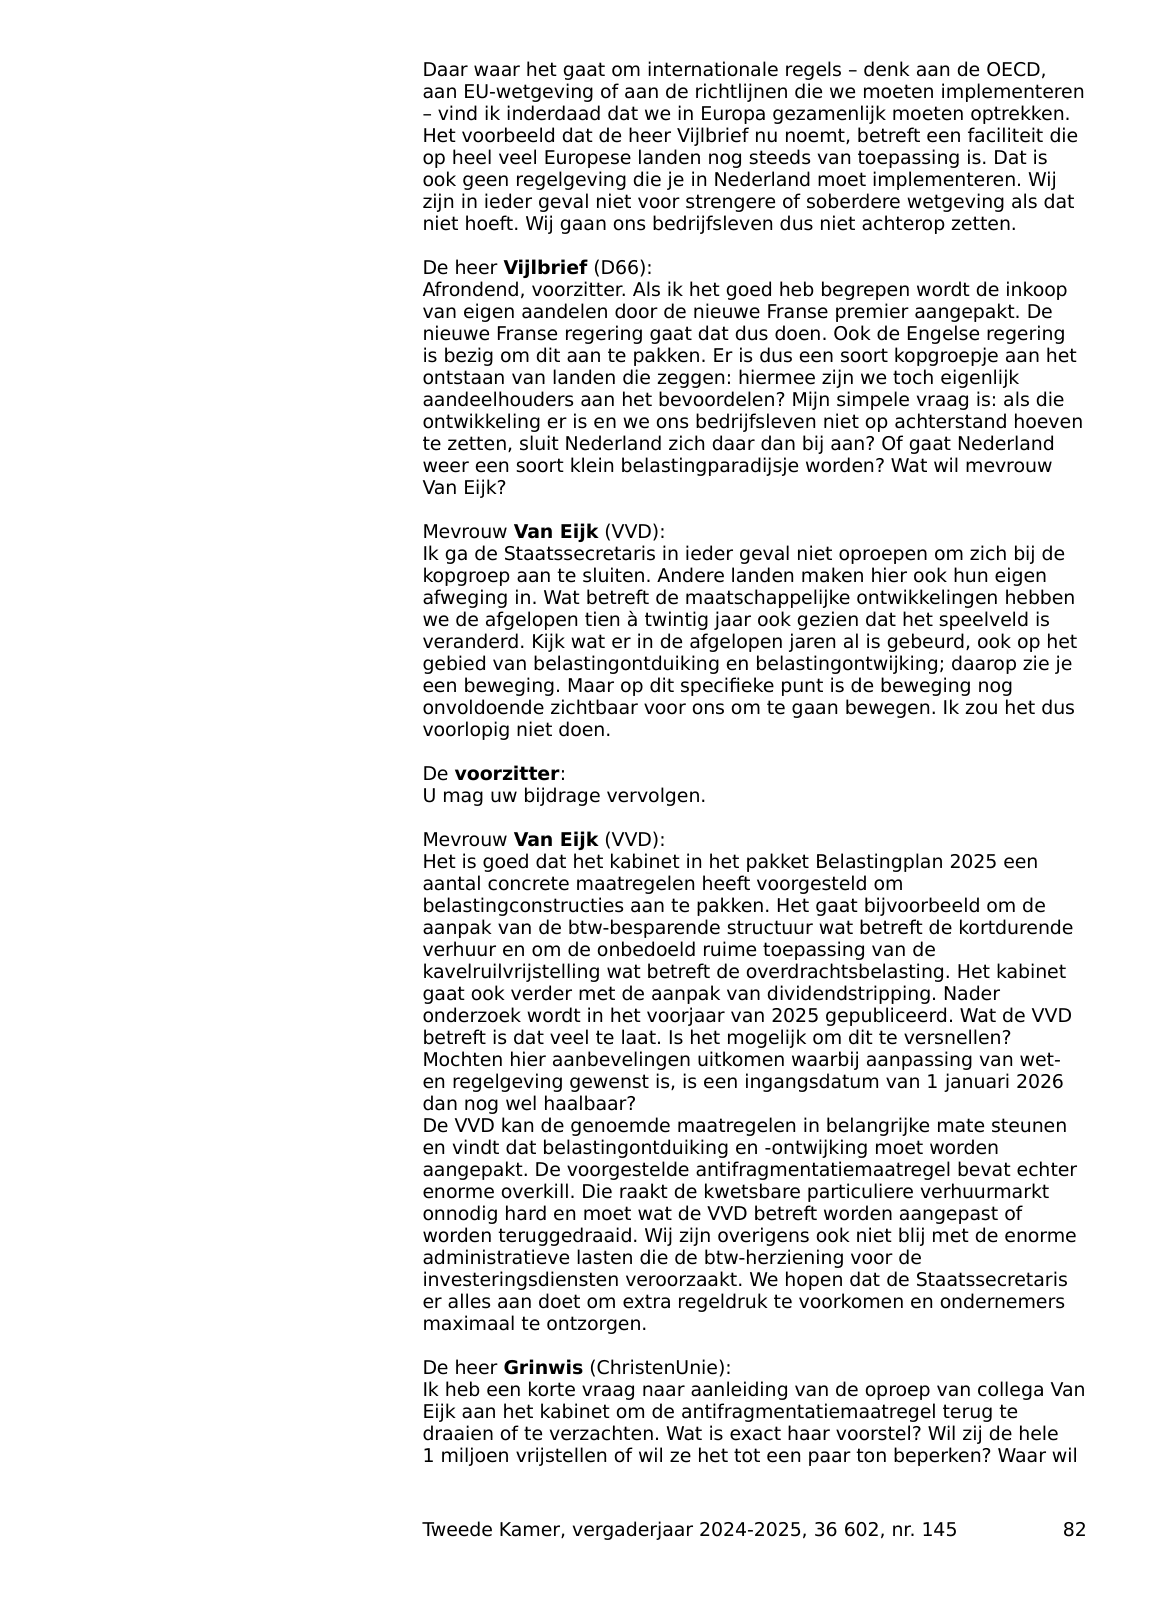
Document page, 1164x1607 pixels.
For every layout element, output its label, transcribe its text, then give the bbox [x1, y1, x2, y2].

text De VVD kan de genoemde maatregelen in belangrijke mate steunen en vindt dat belastingontduiking en -ontwijking moet worden aangepakt. De voorgestelde antifragmentatiemaatregel bevat echter enorme overkill. Die raakt de kwetsbare particuliere verhuurmarkt onnodig hard en moet wat de VVD betreft worden aangepast of worden teruggedraaid. Wij zijn overigens ook niet blij met de enorme administratieve lasten die de btw-herziening voor de investeringsdiensten veroorzaakt. We hopen dat de Staatssecretaris er alles aan doet om extra regeldruk te voorkomen en ondernemers maximaal te ontzorgen. [422, 1115, 1087, 1335]
text Mevrouw Van Eijk (VVD): [422, 829, 1087, 851]
text U mag uw bijdrage vervolgen. [422, 785, 1087, 807]
text Daar waar het gaat om internationale regels – denk aan de OECD, aan EU-wetgeving of aan de richtlijnen die we moeten implementeren – vind ik inderdaad dat we in Europa gezamenlijk moeten optrekken. Het voorbeeld dat de heer Vijlbrief nu noemt, betreft een faciliteit die op heel veel Europese landen nog steeds van toepassing is. Dat is ook geen regelgeving die je in Nederland moet implementeren. Wij zijn in ieder geval niet voor strengere of soberdere wetgeving als dat niet hoeft. Wij gaan ons bedrijfsleven dus niet achterop zetten. [422, 59, 1087, 235]
text De heer Vijlbrief (D66): [422, 257, 1087, 279]
text Het is goed dat het kabinet in het pakket Belastingplan 2025 een aantal concrete maatregelen heeft voorgesteld om belastingconstructies aan te pakken. Het gaat bijvoorbeeld om de aanpak van de btw-besparende structuur wat betreft de kortdurende verhuur en om de onbedoeld ruime toepassing van de kavelruilvrijstelling wat betreft de overdrachtsbelasting. Het kabinet gaat ook verder met de aanpak van dividendstripping. Nader onderzoek wordt in het voorjaar van 2025 gepubliceerd. Wat de VVD betreft is dat veel te laat. Is het mogelijk om dit te versnellen? Mochten hier aanbevelingen uitkomen waarbij aanpassing van wet- en regelgeving gewenst is, is een ingangsdatum van 1 januari 2026 dan nog wel haalbaar? [422, 851, 1087, 1115]
text Afrondend, voorzitter. Als ik het goed heb begrepen wordt de inkoop van eigen aandelen door de nieuwe Franse premier aangepakt. De nieuwe Franse regering gaat dat dus doen. Ook de Engelse regering is bezig om dit aan te pakken. Er is dus een soort kopgroepje aan het ontstaan van landen die zeggen: hiermee zijn we toch eigenlijk aandeelhouders aan het bevoordelen? Mijn simpele vraag is: als die ontwikkeling er is en we ons bedrijfsleven niet op achterstand hoeven te zetten, sluit Nederland zich daar dan bij aan? Of gaat Nederland weer een soort klein belastingparadijsje worden? Wat wil mevrouw Van Eijk? [422, 279, 1087, 499]
text De voorzitter: [422, 763, 1087, 785]
text Ik ga de Staatssecretaris in ieder geval niet oproepen om zich bij de kopgroep aan te sluiten. Andere landen maken hier ook hun eigen afweging in. Wat betreft de maatschappelijke ontwikkelingen hebben we de afgelopen tien à twintig jaar ook gezien dat het speelveld is veranderd. Kijk wat er in de afgelopen jaren al is gebeurd, ook op het gebied van belastingontduiking en belastingontwijking; daarop zie je een beweging. Maar op dit specifieke punt is de beweging nog onvoldoende zichtbaar voor ons om te gaan bewegen. Ik zou het dus voorlopig niet doen. [422, 543, 1087, 741]
text Mevrouw Van Eijk (VVD): [422, 521, 1087, 543]
text Ik heb een korte vraag naar aanleiding van de oproep van collega Van Eijk aan het kabinet om de antifragmentatiemaatregel terug te draaien of te verzachten. Wat is exact haar voorstel? Wil zij de hele 1 miljoen vrijstellen of wil ze het tot een paar ton beperken? Waar wil [422, 1379, 1087, 1467]
text De heer Grinwis (ChristenUnie): [422, 1357, 1087, 1379]
